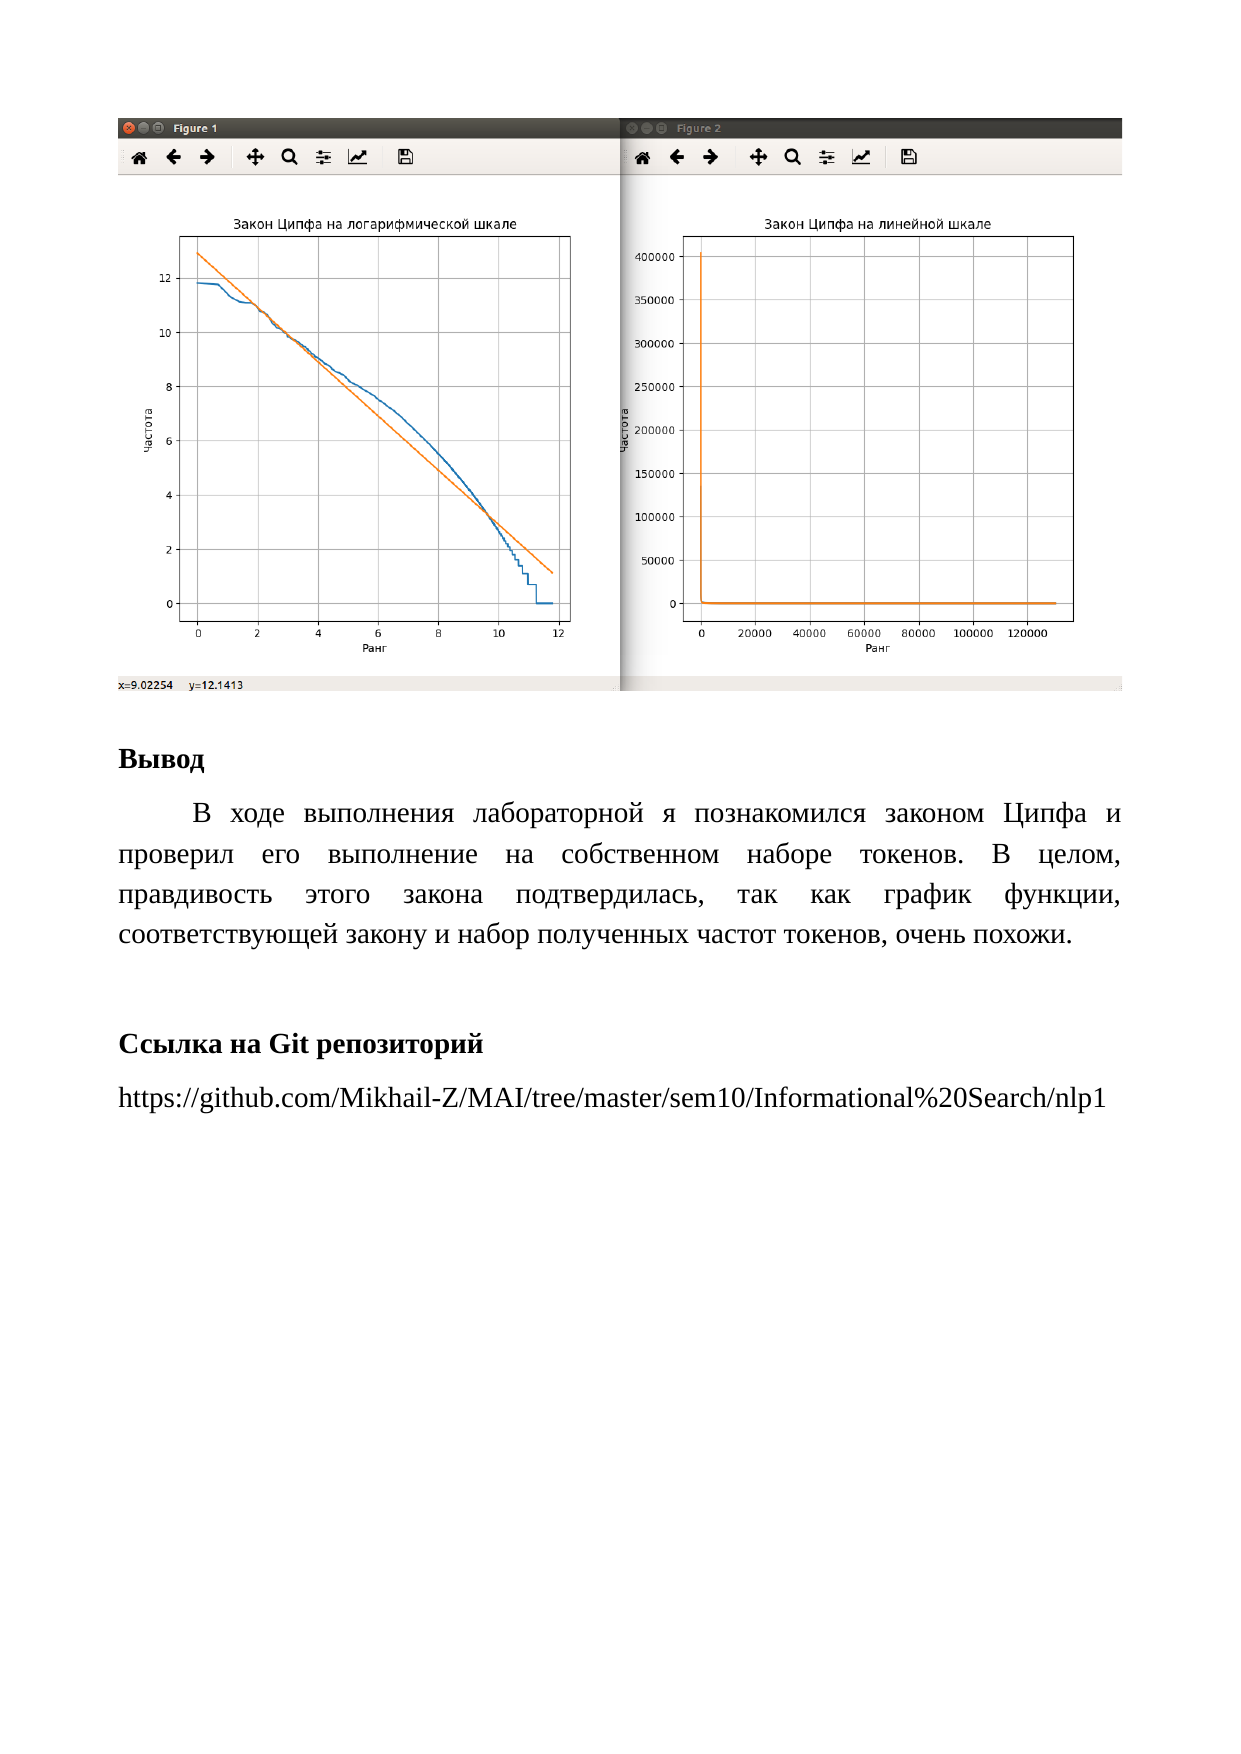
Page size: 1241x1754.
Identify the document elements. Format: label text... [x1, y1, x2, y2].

text В ходе выполнения лабораторной я познакомился законом Ципфа и проверил его выполнение на собственном наборе токенов. В целом, правдивость этого закона подтвердилась, так как график функции, соответствующей закону и набор полученных частот токенов, очень похожи. [118, 796, 1122, 950]
text https://github.com/Mikhail-Z/MAI/tree/master/sem10/Informational%20Search/nlp1 [118, 1081, 1122, 1114]
text Вывод [118, 741, 1122, 774]
text Ссылка на Git репозиторий [118, 1026, 1122, 1059]
picture [118, 118, 1123, 691]
